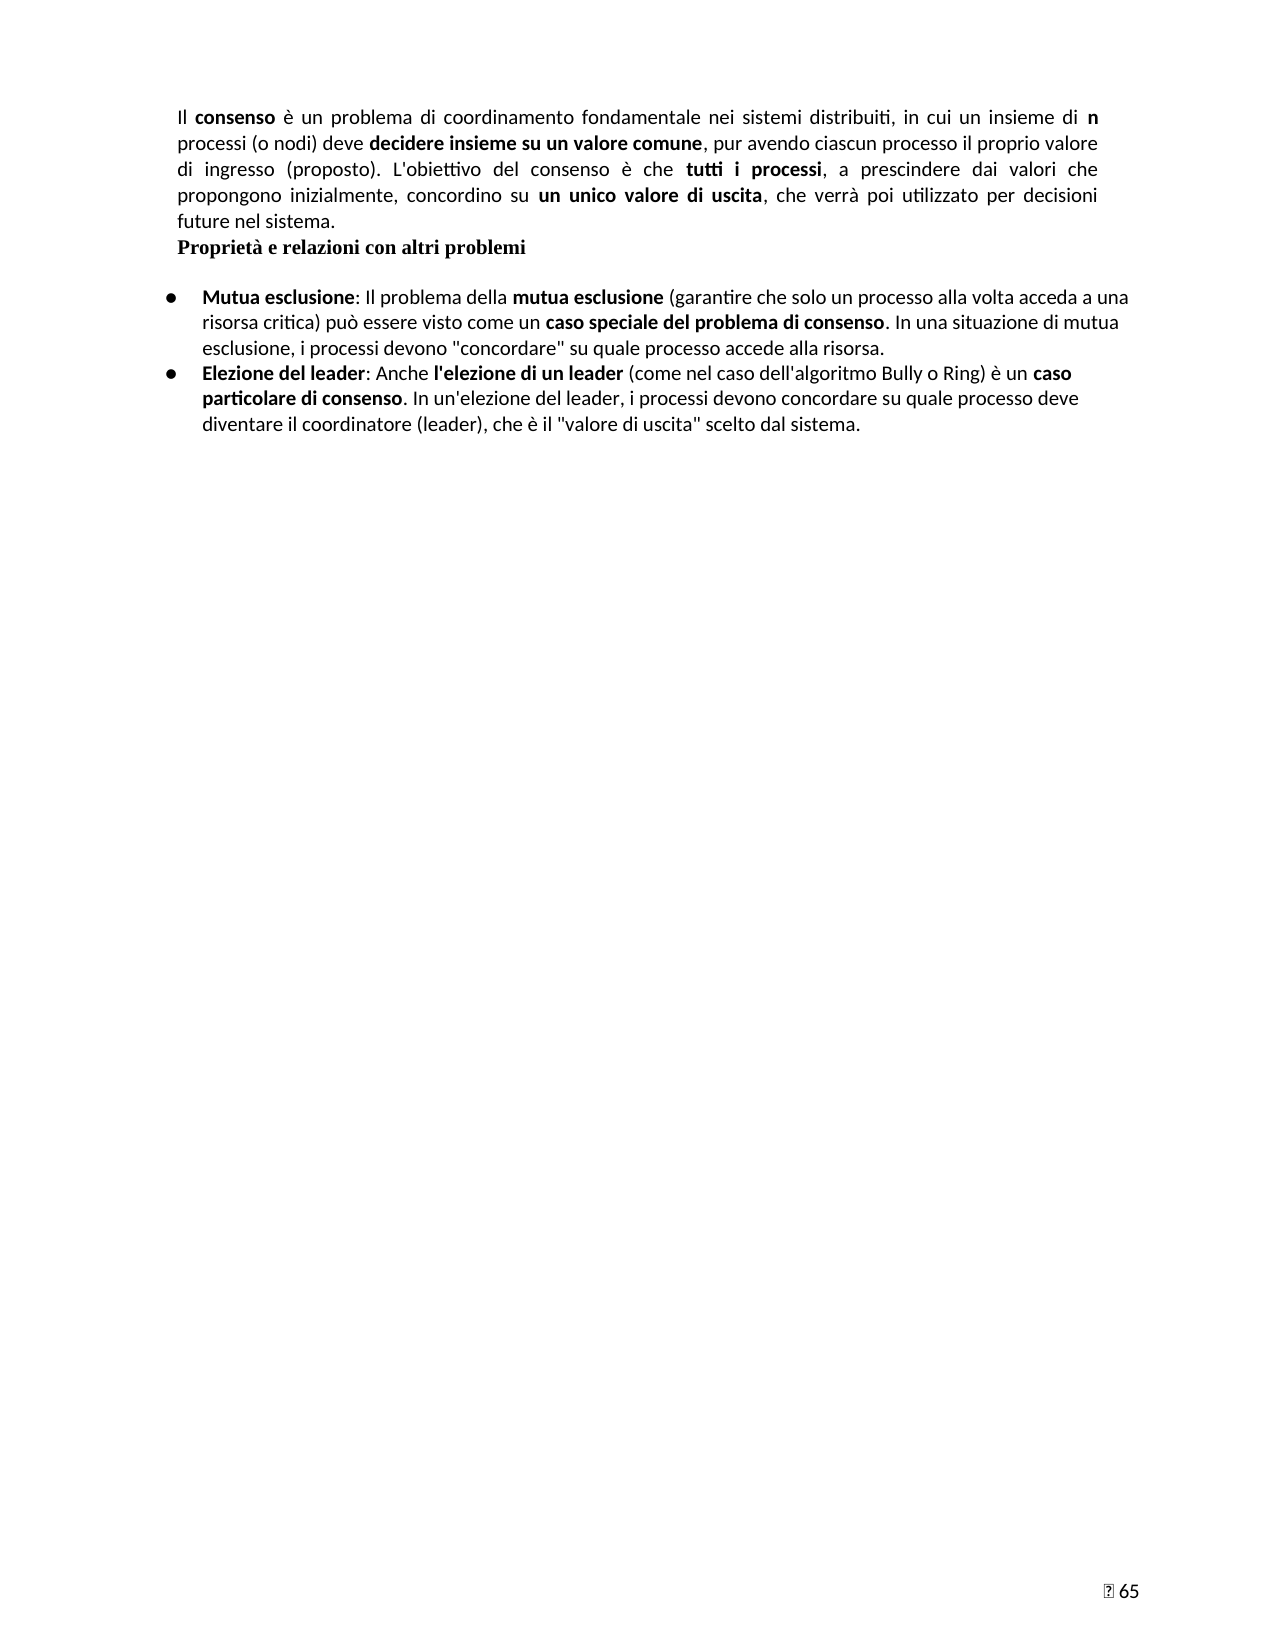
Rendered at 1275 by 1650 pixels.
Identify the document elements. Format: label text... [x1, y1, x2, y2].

text Il consenso è un problema di coordinamento fondamentale nei sistemi distribuiti, in cui un insieme di n processi (o nodi) deve decidere insieme su un valore comune, pur avendo ciascun processo il proprio valore di ingresso (proposto). L'obiettivo del consenso è che tutti i processi, a prescindere dai valori che propongono inizialmente, concordino su un unico valore di uscita, che verrà poi utilizzato per decisioni future nel sistema. [177, 104, 1099, 234]
list Mutua esclusione: Il problema della mutua esclusione (garantire che solo un processo alla volta acceda a una risorsa critica) può essere visto come un caso speciale del problema di consenso. In una situazione di mutua esclusione, i processi devono "concordare" su quale processo accede alla risorsa. [164, 284, 1139, 360]
subtitle Proprietà e relazioni con altri problemi [177, 235, 1139, 259]
list Elezione del leader: Anche l'elezione di un leader (come nel caso dell'algoritmo Bully o Ring) è un caso particolare di consenso. In un'elezione del leader, i processi devono concordare su quale processo deve diventare il coordinatore (leader), che è il "valore di uscita" scelto dal sistema. [164, 360, 1139, 436]
